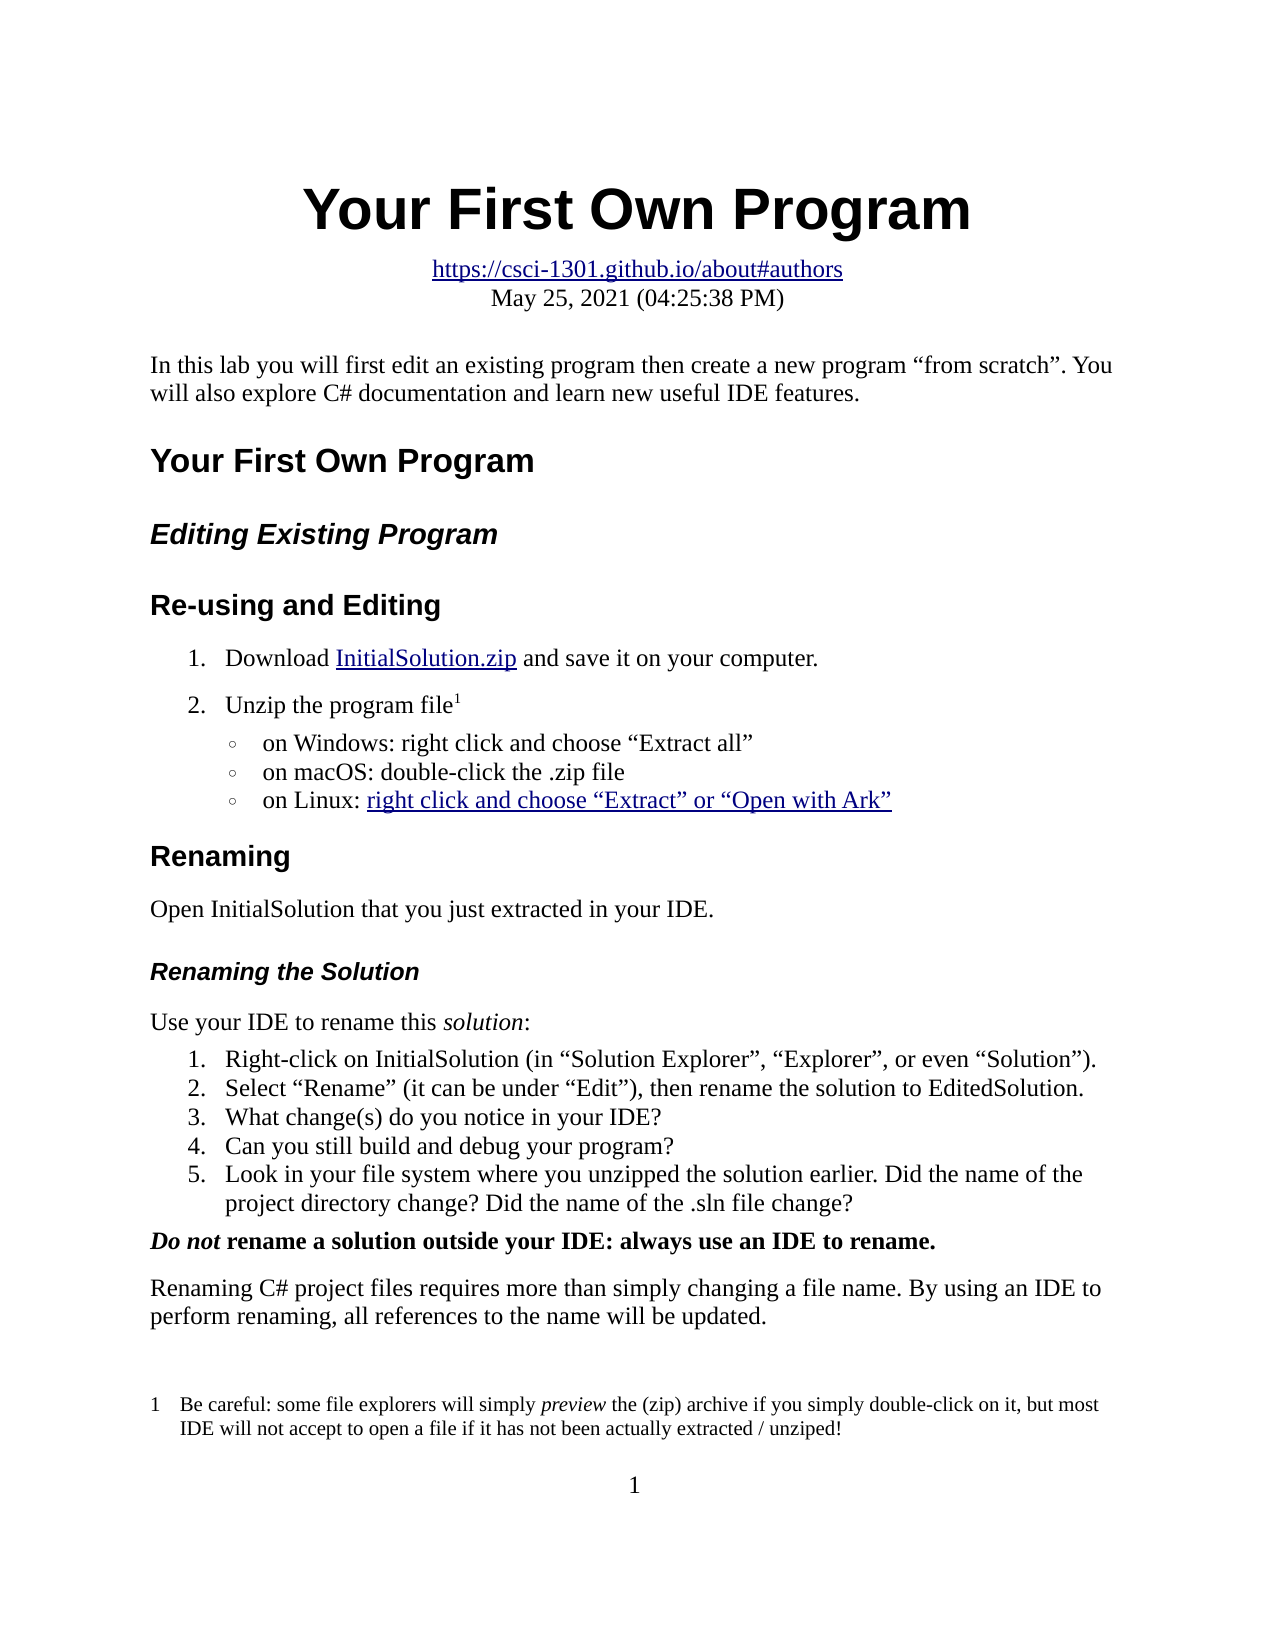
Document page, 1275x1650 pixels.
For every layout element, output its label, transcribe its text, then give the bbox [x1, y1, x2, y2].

text Renaming C# project files requires more than simply changing a file name. By using an IDE to perform renaming, all references to the name will be updated. [150, 1273, 1125, 1330]
subtitle Renaming [150, 839, 1125, 873]
list on Linux: right click and choose “Extract” or “Open with Ark” [225, 785, 1125, 814]
list Can you still build and debug your program? [187, 1131, 1125, 1159]
list Unzip the program file [187, 690, 1125, 719]
list on Windows: right click and choose “Extract all” [225, 728, 1125, 757]
title Your First Own Program [150, 175, 1125, 242]
text Open InitialSolution that you just extracted in your IDE. [150, 894, 1125, 923]
text May 25, 2021 (04:25:38 PM) [150, 283, 1125, 312]
text Use your IDE to rename this solution: [150, 1007, 1125, 1036]
subtitle Editing Existing Program [150, 517, 1125, 551]
list Look in your file system where you unzipped the solution earlier. Did the name of the project directory change? Did the name of the .sln file change? [187, 1159, 1125, 1217]
list What change(s) do you notice in your IDE? [187, 1102, 1125, 1131]
list Download InitialSolution.zip and save it on your computer. [187, 643, 1125, 672]
subtitle Re-using and Editing [150, 588, 1125, 622]
text https://csci-1301.github.io/about#authors [150, 254, 1125, 283]
list Select “Rename” (it can be under “Edit”), then rename the solution to EditedSolution. [187, 1073, 1125, 1102]
subtitle Renaming the Solution [150, 957, 1125, 985]
list Right-click on InitialSolution (in “Solution Explorer”, “Explorer”, or even “Solution”). [187, 1044, 1125, 1073]
list Be careful: some file explorers will simply preview the (zip) archive if you simply double-click on it, but most IDE will not accept to open a file if it has not been actually extracted / unziped! [150, 1392, 1125, 1440]
subtitle Your First Own Program [150, 441, 1125, 480]
text In this lab you will first edit an existing program then create a new program “from scratch”. You will also explore C# documentation and learn new useful IDE features. [150, 350, 1125, 407]
list on macOS: double-click the .zip file [225, 757, 1125, 785]
text Do not rename a solution outside your IDE: always use an IDE to rename. [150, 1226, 1125, 1255]
